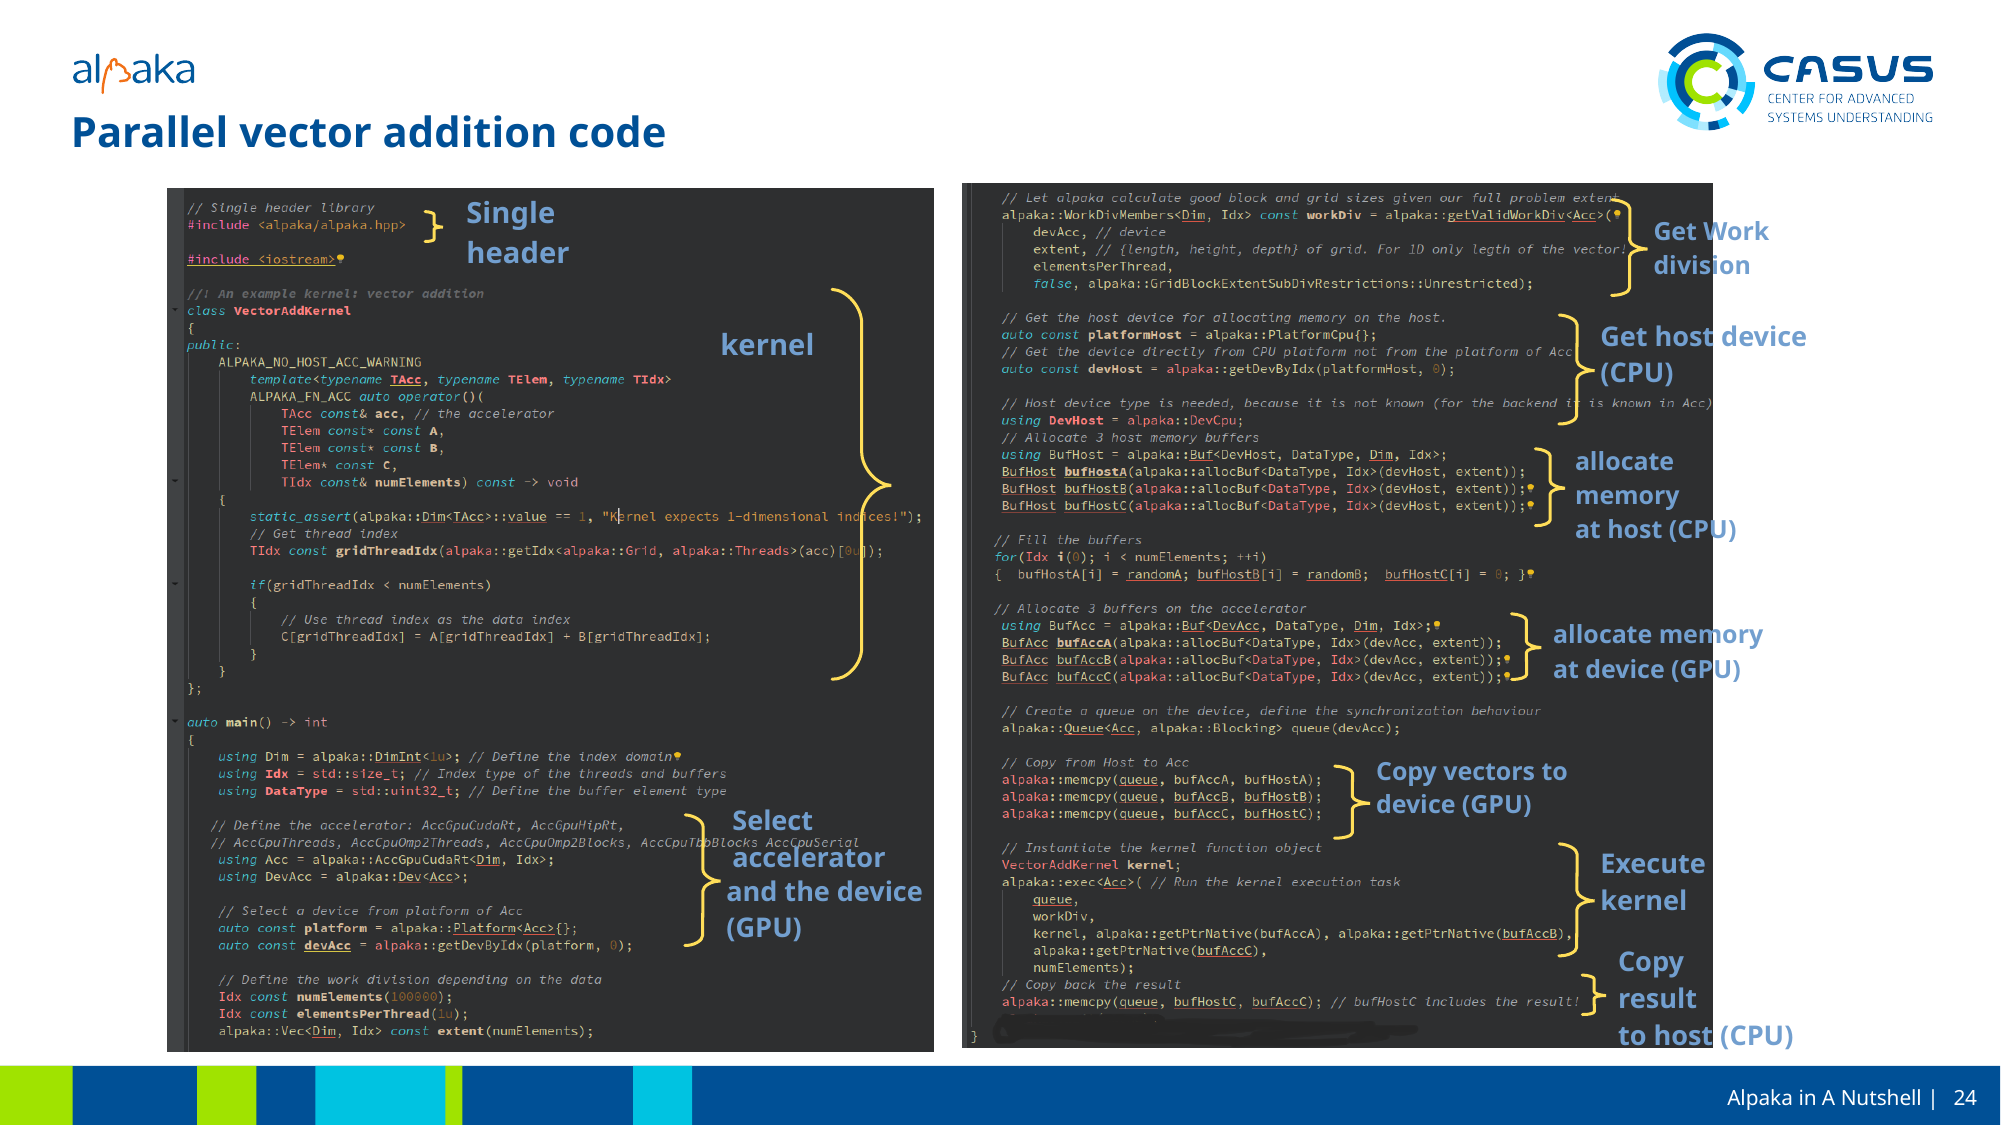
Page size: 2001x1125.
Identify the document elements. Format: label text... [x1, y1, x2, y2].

title Get Work division [1653, 213, 1873, 283]
title Copy result to host (CPU) [1618, 944, 1873, 1052]
picture [962, 183, 1713, 1048]
title allocate memory at device (GPU) [1553, 607, 1772, 696]
title Get host device (CPU) [1600, 319, 1819, 389]
picture [167, 188, 934, 1052]
picture [1658, 33, 1933, 131]
title Parallel vector addition code [70, 97, 1619, 166]
title allocate memory at host (CPU) [1574, 436, 1819, 554]
picture [72, 53, 195, 95]
title Execute kernel [1600, 830, 1855, 934]
title and the device (GPU) [726, 874, 945, 944]
title Single header [466, 197, 609, 267]
title Select accelerator [732, 803, 951, 873]
title kernel [720, 310, 863, 378]
title Copy vectors to device (GPU) [1375, 743, 1595, 832]
